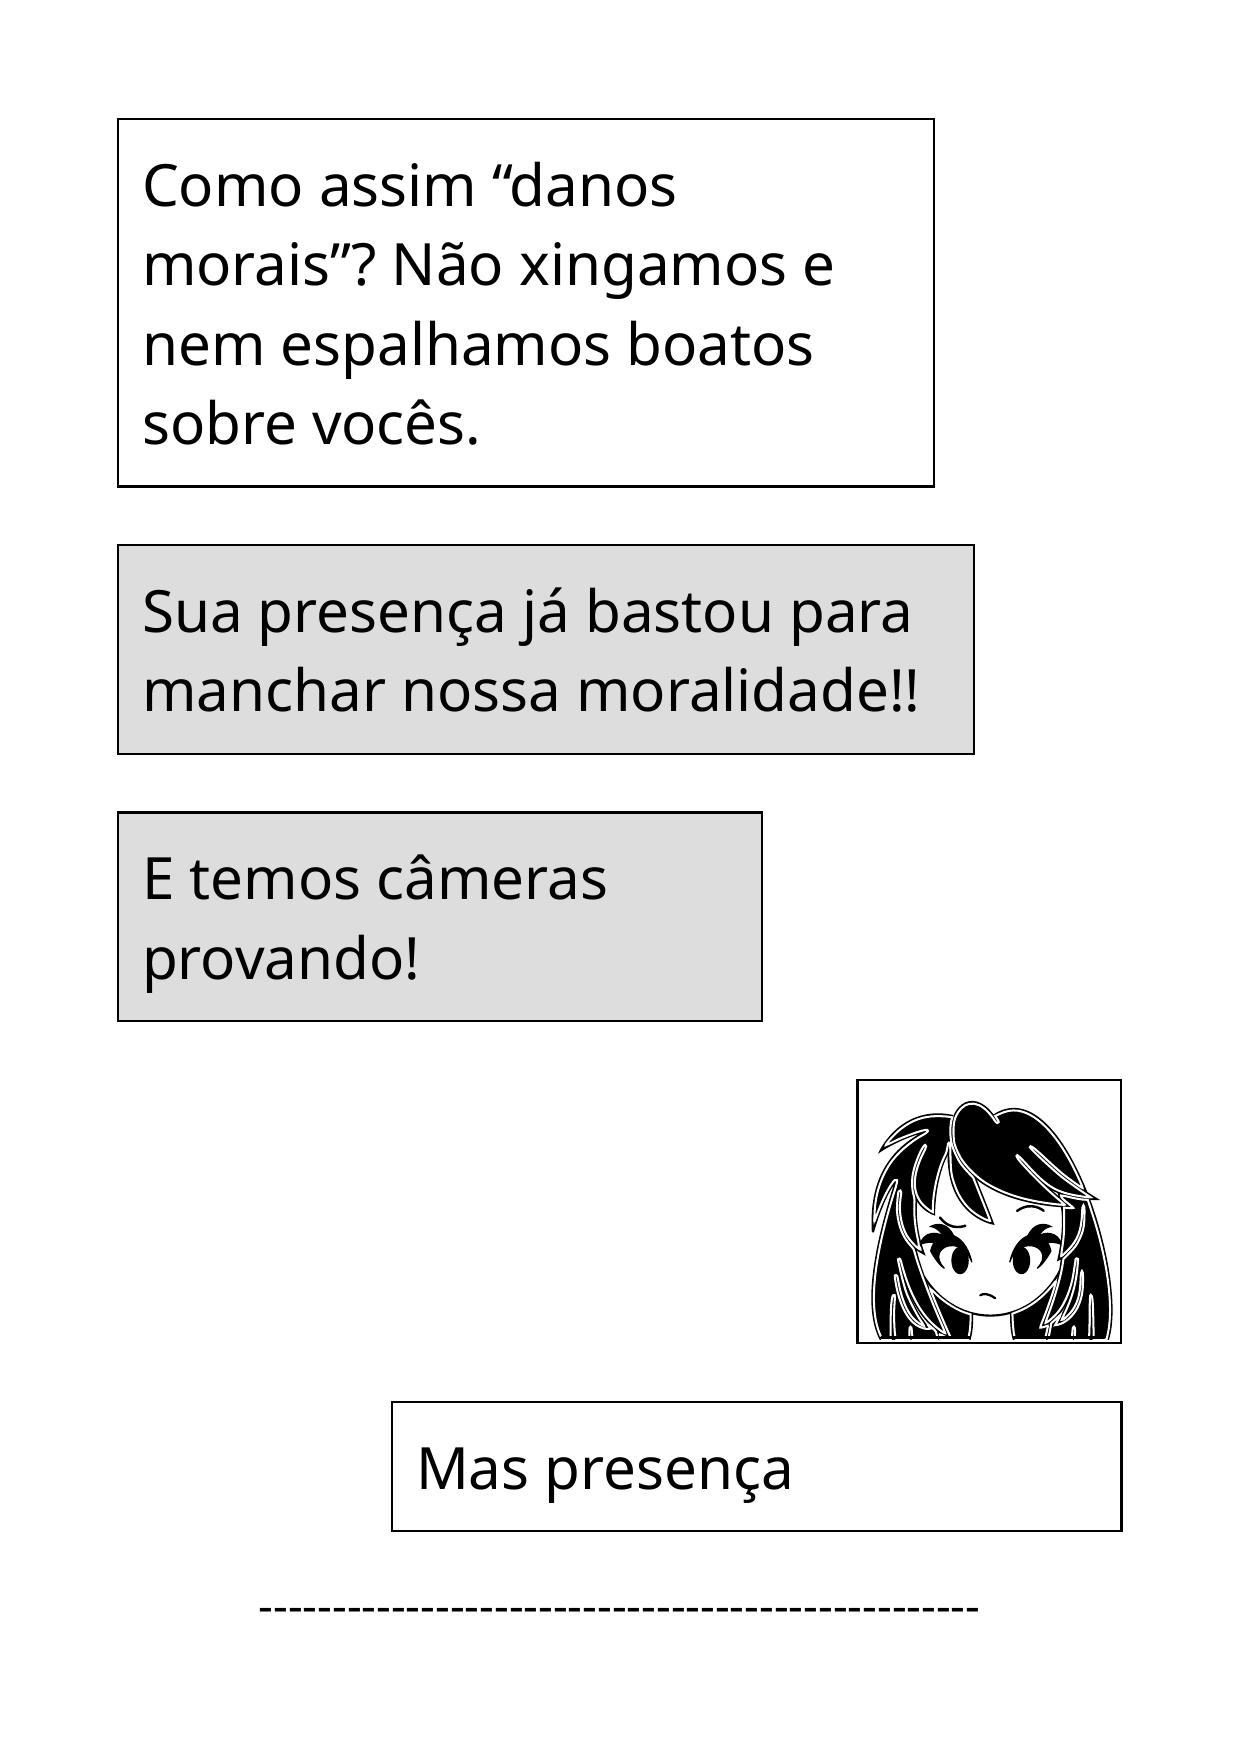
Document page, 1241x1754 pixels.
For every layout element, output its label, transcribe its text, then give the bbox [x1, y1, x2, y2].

table_header Mas presença [393, 1403, 1120, 1530]
table_header Como assim “danos morais”? Não xingamos e nem espalhamos boatos sobre vocês. [119, 120, 933, 485]
table_header E temos câmeras provando! [119, 814, 761, 1020]
table_header Sua presença já bastou para manchar nossa moralidade!! [119, 546, 973, 753]
